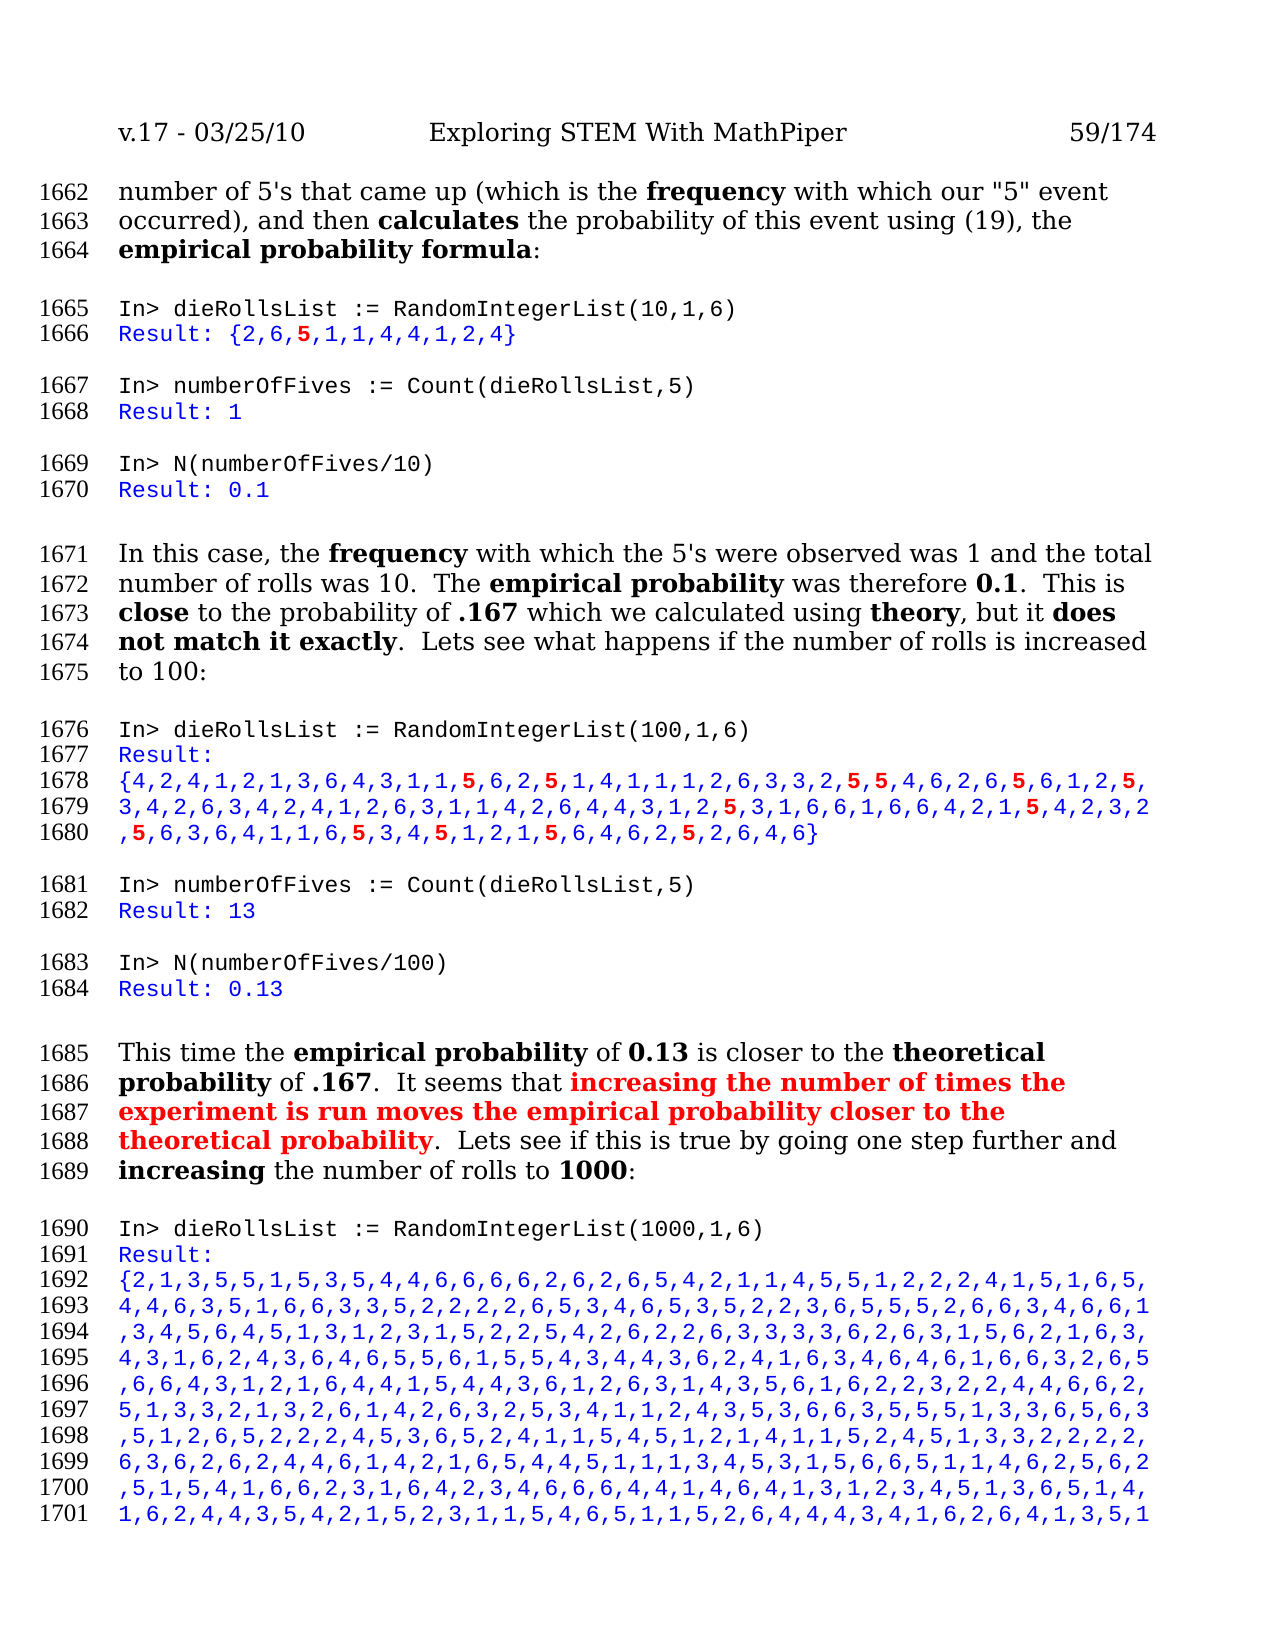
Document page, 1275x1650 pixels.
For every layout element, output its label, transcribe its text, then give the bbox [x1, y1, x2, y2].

text Result: 0.13 [118, 977, 1157, 1003]
text In> N(numberOfFives/10) [118, 452, 1157, 478]
text Result: {2,1,3,5,5,1,5,3,5,4,4,6,6,6,6,2,6,2,6,5,4,2,1,1,4,5,5,1,2,2,2,4,1,5,1,6,5,4,4,6,3,5,1,6,6,3,3,5,2,2,2,2,6,5,3,4,6,5,3,5,2,2,3,6,5,5,5,2,6,6,3,4,6,6,1,3,4,5,6,4,5,1,3,1,2,3,1,5,2,2,5,4,2,6,2,2,6,3,3,3,3,6,2,6,3,1,5,6,2,1,6,3,4,3,1,6,2,4,3,6,4,6,5,5,6,1,5,5,4,3,4,4,3,6,2,4,1,6,3,4,6,4,6,1,6,6,3,2,6,5,6,6,4,3,1,2,1,6,4,4,1,5,4,4,3,6,1,2,6,3,1,4,3,5,6,1,6,2,2,3,2,2,4,4,6,6,2,5,1,3,3,2,1,3,2,6,1,4,2,6,3,2,5,3,4,1,1,2,4,3,5,3,6,6,3,5,5,5,1,3,3,6,5,6,3,5,1,2,6,5,2,2,2,4,5,3,6,5,2,4,1,1,5,4,5,1,2,1,4,1,1,5,2,4,5,1,3,3,2,2,2,2,6,3,6,2,6,2,4,4,6,1,4,2,1,6,5,4,4,5,1,1,1,3,4,5,3,1,5,6,6,5,1,1,4,6,2,5,6,2,5,1,5,4,1,6,6,2,3,1,6,4,2,3,4,6,6,6,4,4,1,4,6,4,1,3,1,2,3,4,5,1,3,6,5,1,4,1,6,2,4,4,3,5,4,2,1,5,2,3,1,1,5,4,6,5,1,1,5,2,6,4,4,4,3,4,1,6,2,6,4,1,3,5,1 [118, 1243, 1157, 1528]
text Result: 0.1 [118, 478, 1157, 504]
text In> numberOfFives := Count(dieRollsList,5) [118, 873, 1157, 899]
text This time the empirical probability of 0.13 is closer to the theoretical probability of .167. It seems that increasing the number of times the experiment is run moves the empirical probability closer to the theoretical probability. Lets see if this is true by going one step further and increasing the number of rolls to 1000: [118, 1038, 1157, 1185]
text Result: 13 [118, 899, 1157, 925]
text Result: {2,6,5,1,1,4,4,1,2,4} [118, 323, 1157, 349]
text number of 5's that came up (which is the frequency with which our "5" event occurred), and then calculates the probability of this event using (19), the empirical probability formula: [118, 177, 1157, 265]
text Result: {4,2,4,1,2,1,3,6,4,3,1,1,5,6,2,5,1,4,1,1,1,2,6,3,3,2,5,5,4,6,2,6,5,6,1,2,5,3,4,2,6,3,4,2,4,1,2,6,3,1,1,4,2,6,4,4,3,1,2,5,3,1,6,6,1,6,6,4,2,1,5,4,2,3,2,5,6,3,6,4,1,1,6,5,3,4,5,1,2,1,5,6,4,6,2,5,2,6,4,6} [118, 744, 1157, 848]
text In> dieRollsList := RandomIntegerList(100,1,6) [118, 718, 1157, 744]
text In> dieRollsList := RandomIntegerList(10,1,6) [118, 297, 1157, 323]
text In> numberOfFives := Count(dieRollsList,5) [118, 375, 1157, 401]
text In this case, the frequency with which the 5's were observed was 1 and the total number of rolls was 10. The empirical probability was therefore 0.1. This is close to the probability of .167 which we calculated using theory, but it does not match it exactly. Lets see what happens if the number of rolls is increased to 100: [118, 539, 1157, 686]
text Result: 1 [118, 401, 1157, 427]
text In> N(numberOfFives/100) [118, 951, 1157, 977]
text In> dieRollsList := RandomIntegerList(1000,1,6) [118, 1217, 1157, 1243]
